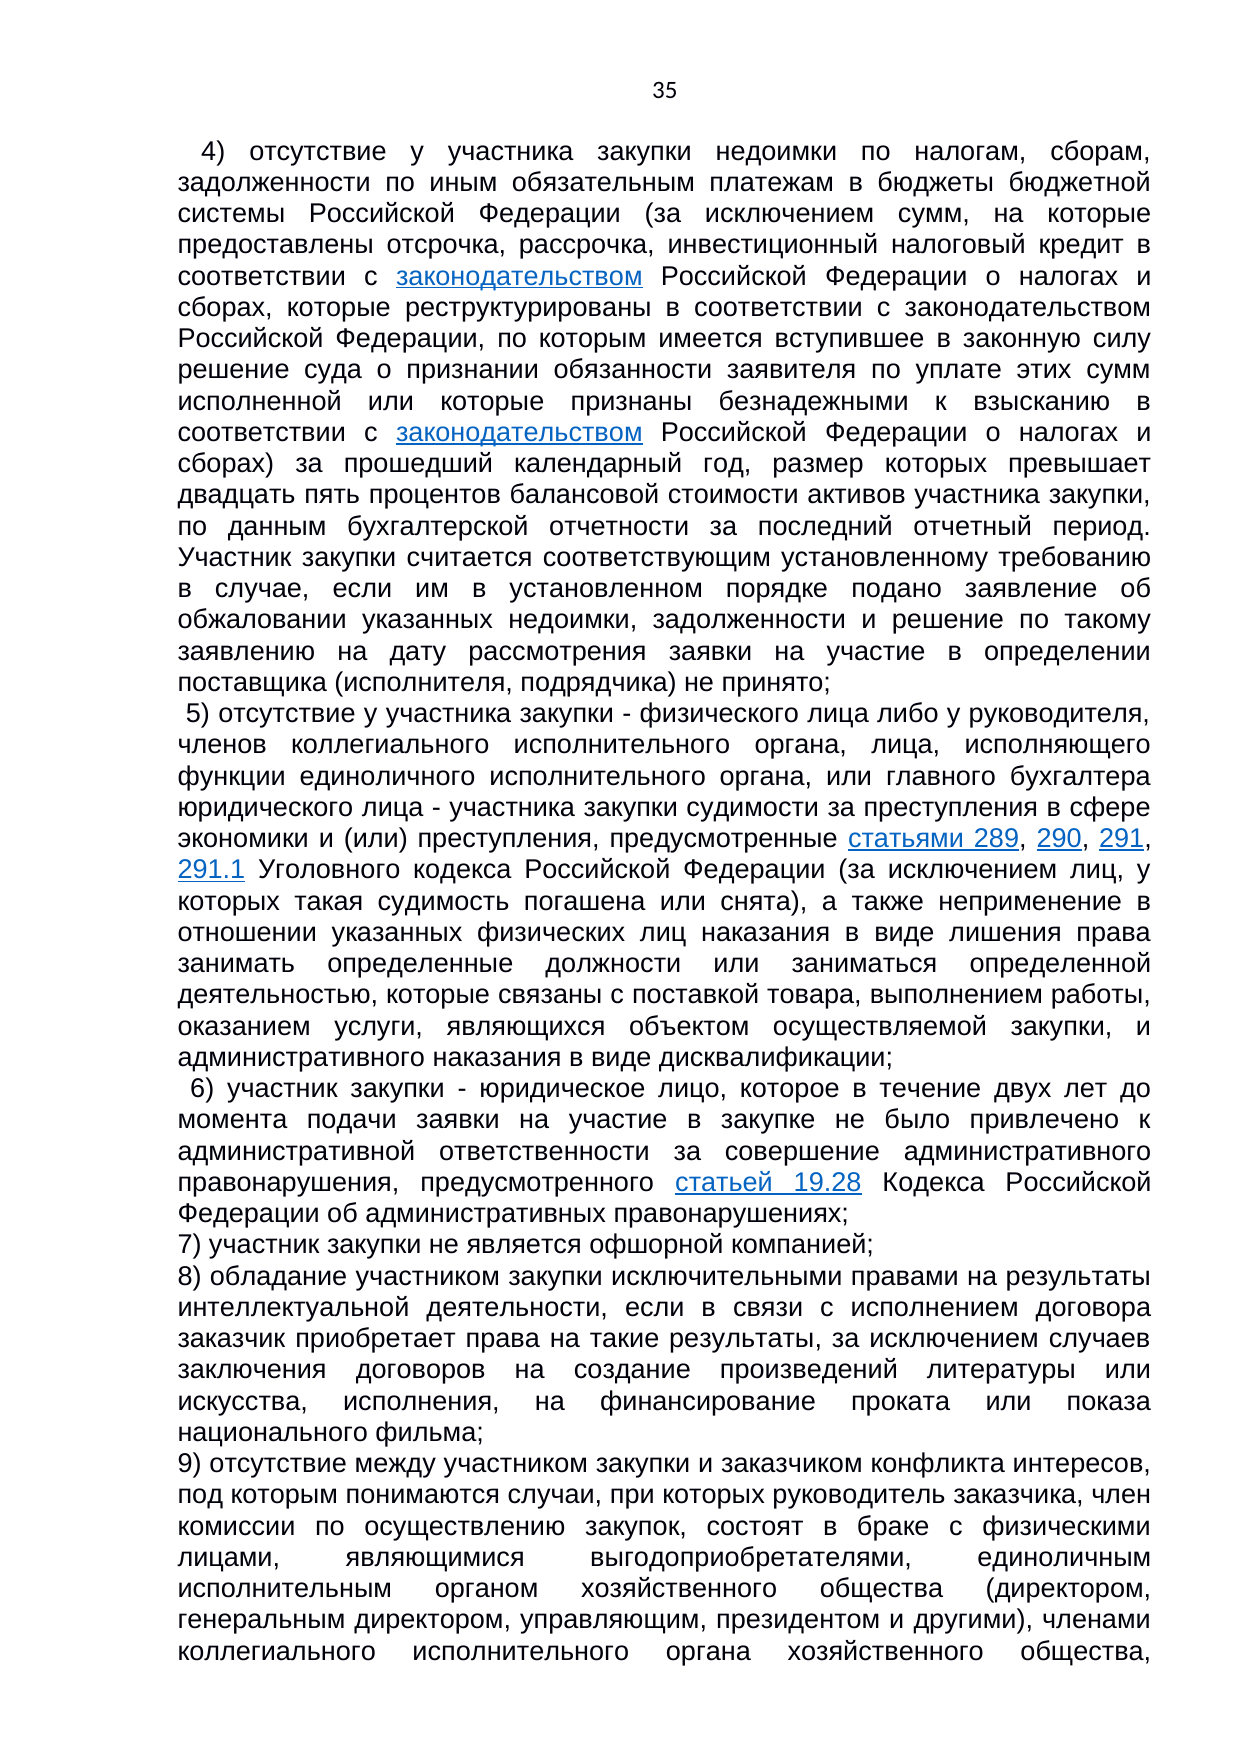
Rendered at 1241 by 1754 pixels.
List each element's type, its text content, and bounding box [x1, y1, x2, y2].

text 6) участник закупки - юридическое лицо, которое в течение двух лет до момента подачи заявки на участие в закупке не было привлечено к административной ответственности за совершение административного правонарушения, предусмотренного статьей 19.28 Кодекса Российской Федерации об административных правонарушениях; [177, 1072, 1152, 1228]
text 8) обладание участником закупки исключительными правами на результаты интеллектуальной деятельности, если в связи с исполнением договора заказчик приобретает права на такие результаты, за исключением случаев заключения договоров на создание произведений литературы или искусства, исполнения, на финансирование проката или показа национального фильма; [177, 1260, 1152, 1447]
text 4) отсутствие у участника закупки недоимки по налогам, сборам, задолженности по иным обязательным платежам в бюджеты бюджетной системы Российской Федерации (за исключением сумм, на которые предоставлены отсрочка, рассрочка, инвестиционный налоговый кредит в соответствии с законодательством Российской Федерации о налогах и сборах, которые реструктурированы в соответствии с законодательством Российской Федерации, по которым имеется вступившее в законную силу решение суда о признании обязанности заявителя по уплате этих сумм исполненной или которые признаны безнадежными к взысканию в соответствии с законодательством Российской Федерации о налогах и сборах) за прошедший календарный год, размер которых превышает двадцать пять процентов балансовой стоимости активов участника закупки, по данным бухгалтерской отчетности за последний отчетный период. Участник закупки считается соответствующим установленному требованию в случае, если им в установленном порядке подано заявление об обжаловании указанных недоимки, задолженности и решение по такому заявлению на дату рассмотрения заявки на участие в определении поставщика (исполнителя, подрядчика) не принято; [177, 135, 1152, 697]
text 9) отсутствие между участником закупки и заказчиком конфликта интересов, под которым понимаются случаи, при которых руководитель заказчика, член комиссии по осуществлению закупок, состоят в браке с физическими лицами, являющимися выгодоприобретателями, единоличным исполнительным органом хозяйственного общества (директором, генеральным директором, управляющим, президентом и другими), членами коллегиального исполнительного органа хозяйственного общества, [177, 1447, 1152, 1666]
text 7) участник закупки не является офшорной компанией; [177, 1228, 1152, 1260]
text 5) отсутствие у участника закупки - физического лица либо у руководителя, членов коллегиального исполнительного органа, лица, исполняющего функции единоличного исполнительного органа, или главного бухгалтера юридического лица - участника закупки судимости за преступления в сфере экономики и (или) преступления, предусмотренные статьями 289, 290, 291, 291.1 Уголовного кодекса Российской Федерации (за исключением лиц, у которых такая судимость погашена или снята), а также неприменение в отношении указанных физических лиц наказания в виде лишения права занимать определенные должности или заниматься определенной деятельностью, которые связаны с поставкой товара, выполнением работы, оказанием услуги, являющихся объектом осуществляемой закупки, и административного наказания в виде дисквалификации; [177, 697, 1152, 1072]
